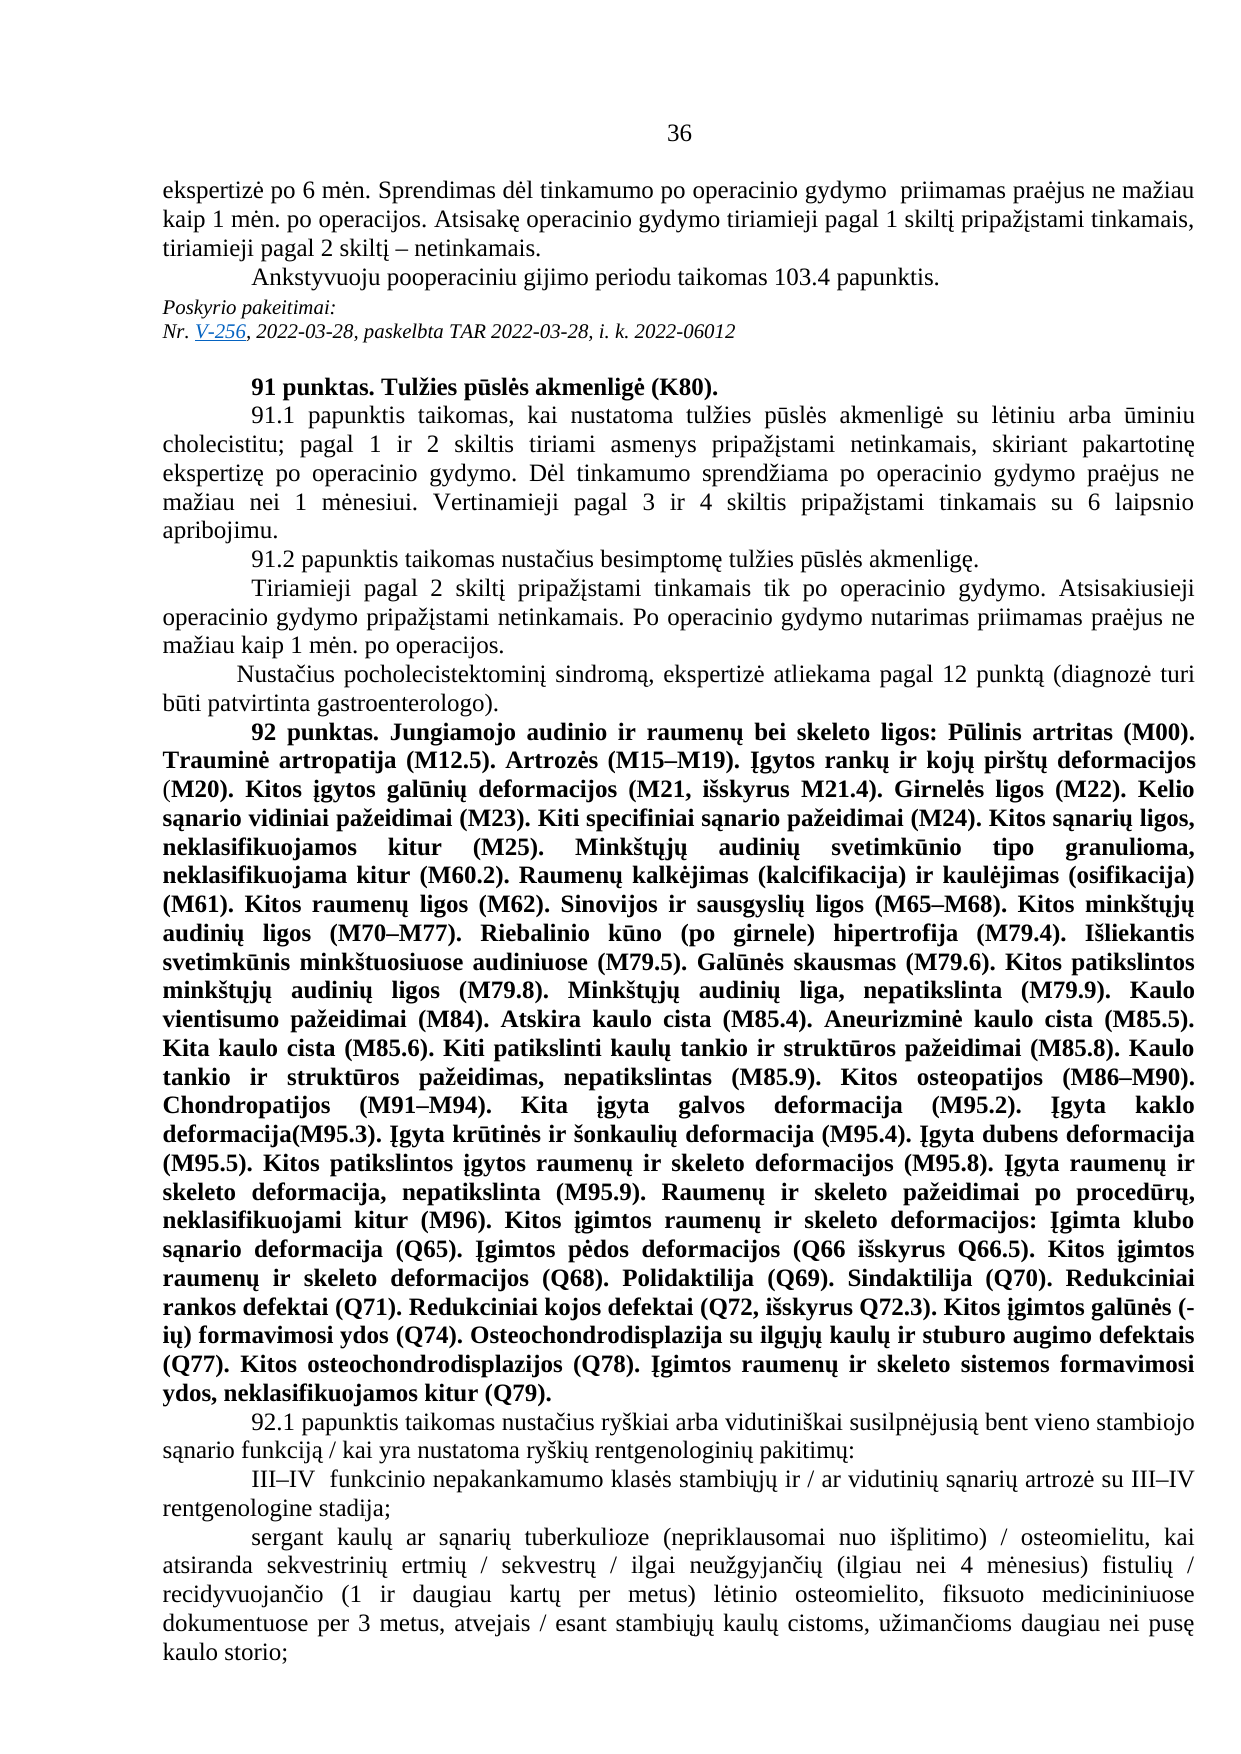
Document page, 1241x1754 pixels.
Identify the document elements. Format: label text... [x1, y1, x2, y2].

text 92.1 papunktis taikomas nustačius ryškiai arba vidutiniškai susilpnėjusią bent vieno stambiojo sąnario funkciją / kai yra nustatoma ryškių rentgenologinių pakitimų: [162, 1407, 1196, 1464]
text 91.2 papunktis taikomas nustačius besimptomę tulžies pūslės akmenligę. [162, 544, 1196, 573]
text Poskyrio pakeitimai: [162, 295, 1196, 319]
text 91.1 papunktis taikomas, kai nustatoma tulžies pūslės akmenligė su lėtiniu arba ūminiu cholecistitu; pagal 1 ir 2 skiltis tiriami asmenys pripažįstami netinkamais, skiriant pakartotinę ekspertizę po operacinio gydymo. Dėl tinkamumo sprendžiama po operacinio gydymo praėjus ne mažiau nei 1 mėnesiui. Vertinamieji pagal 3 ir 4 skiltis pripažįstami tinkamais su 6 laipsnio apribojimu. [162, 401, 1196, 544]
text ekspertizė po 6 mėn. Sprendimas dėl tinkamumo po operacinio gydymo priimamas praėjus ne mažiau kaip 1 mėn. po operacijos. Atsisakę operacinio gydymo tiriamieji pagal 1 skiltį pripažįstami tinkamais, tiriamieji pagal 2 skiltį – netinkamais. [162, 176, 1196, 262]
text III–IV funkcinio nepakankamumo klasės stambiųjų ir / ar vidutinių sąnarių artrozė su III–IV rentgenologine stadija; [162, 1464, 1196, 1522]
text Tiriamieji pagal 2 skiltį pripažįstami tinkamais tik po operacinio gydymo. Atsisakiusieji operacinio gydymo pripažįstami netinkamais. Po operacinio gydymo nutarimas priimamas praėjus ne mažiau kaip 1 mėn. po operacijos. [162, 573, 1196, 659]
text sergant kaulų ar sąnarių tuberkulioze (nepriklausomai nuo išplitimo) / osteomielitu, kai atsiranda sekvestrinių ertmių / sekvestrų / ilgai neužgyjančių (ilgiau nei 4 mėnesius) fistulių / recidyvuojančio (1 ir daugiau kartų per metus) lėtinio osteomielito, fiksuoto medicininiuose dokumentuose per 3 metus, atvejais / esant stambiųjų kaulų cistoms, užimančioms daugiau nei pusę kaulo storio; [162, 1522, 1196, 1666]
text 92 punktas. Jungiamojo audinio ir raumenų bei skeleto ligos: Pūlinis artritas (M00). Trauminė artropatija (M12.5). Artrozės (M15–M19). Įgytos rankų ir kojų pirštų deformacijos (M20). Kitos įgytos galūnių deformacijos (M21, išskyrus M21.4). Girnelės ligos (M22). Kelio sąnario vidiniai pažeidimai (M23). Kiti specifiniai sąnario pažeidimai (M24). Kitos sąnarių ligos, neklasifikuojamos kitur (M25). Minkštųjų audinių svetimkūnio tipo granulioma, neklasifikuojama kitur (M60.2). Raumenų kalkėjimas (kalcifikacija) ir kaulėjimas (osifikacija) (M61). Kitos raumenų ligos (M62). Sinovijos ir sausgyslių ligos (M65–M68). Kitos minkštųjų audinių ligos (M70–M77). Riebalinio kūno (po girnele) hipertrofija (M79.4). Išliekantis svetimkūnis minkštuosiuose audiniuose (M79.5). Galūnės skausmas (M79.6). Kitos patikslintos minkštųjų audinių ligos (M79.8). Minkštųjų audinių liga, nepatikslinta (M79.9). Kaulo vientisumo pažeidimai (M84). Atskira kaulo cista (M85.4). Aneurizminė kaulo cista (M85.5). Kita kaulo cista (M85.6). Kiti patikslinti kaulų tankio ir struktūros pažeidimai (M85.8). Kaulo tankio ir struktūros pažeidimas, nepatikslintas (M85.9). Kitos osteopatijos (M86–M90). Chondropatijos (M91–M94). Kita įgyta galvos deformacija (M95.2). Įgyta kaklo deformacija(M95.3). Įgyta krūtinės ir šonkaulių deformacija (M95.4). Įgyta dubens deformacija (M95.5). Kitos patikslintos įgytos raumenų ir skeleto deformacijos (M95.8). Įgyta raumenų ir skeleto deformacija, nepatikslinta (M95.9). Raumenų ir skeleto pažeidimai po procedūrų, neklasifikuojami kitur (M96). Kitos įgimtos raumenų ir skeleto deformacijos: Įgimta klubo sąnario deformacija (Q65). Įgimtos pėdos deformacijos (Q66 išskyrus Q66.5). Kitos įgimtos raumenų ir skeleto deformacijos (Q68). Polidaktilija (Q69). Sindaktilija (Q70). Redukciniai rankos defektai (Q71). Redukciniai kojos defektai (Q72, išskyrus Q72.3). Kitos įgimtos galūnės (-ių) formavimosi ydos (Q74). Osteochondrodisplazija su ilgųjų kaulų ir stuburo augimo defektais (Q77). Kitos osteochondrodisplazijos (Q78). Įgimtos raumenų ir skeleto sistemos formavimosi ydos, neklasifikuojamos kitur (Q79). [162, 717, 1196, 1407]
text Ankstyvuoju pooperaciniu gijimo periodu taikomas 103.4 papunktis. [162, 262, 1196, 291]
text Nustačius pocholecistektominį sindromą, ekspertizė atliekama pagal 12 punktą (diagnozė turi būti patvirtinta gastroenterologo). [162, 659, 1196, 717]
text 91 punktas. Tulžies pūslės akmenligė (K80). [162, 372, 1196, 401]
text Nr. V-256, 2022-03-28, paskelbta TAR 2022-03-28, i. k. 2022-06012 [162, 319, 1196, 343]
